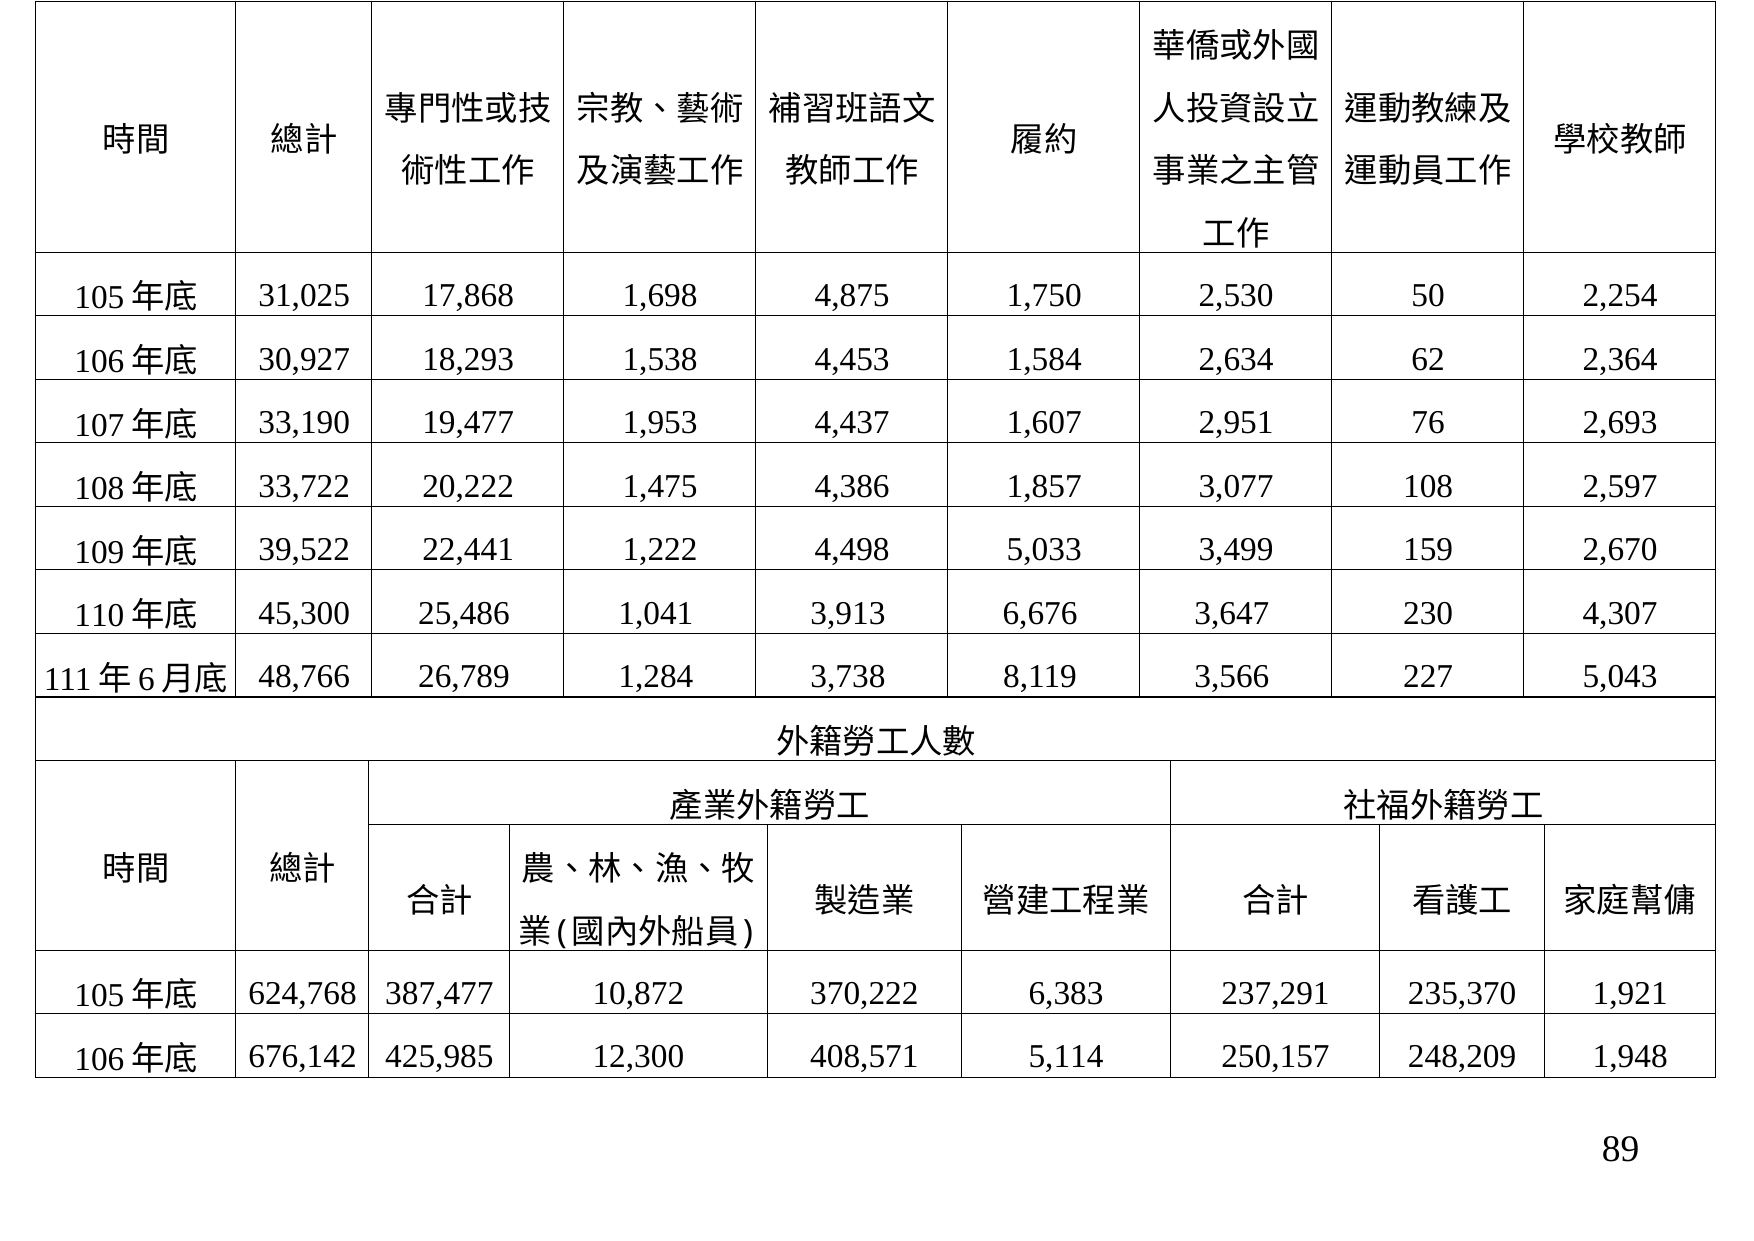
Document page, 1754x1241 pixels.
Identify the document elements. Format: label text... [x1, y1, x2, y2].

table_cell 1,584 [948, 316, 1139, 379]
table_cell 22,441 [372, 507, 563, 569]
table_cell 105年底 [36, 253, 235, 315]
table_cell 1,284 [564, 634, 755, 696]
table_cell 50 [1332, 253, 1523, 315]
table_cell 235,370 [1380, 951, 1544, 1013]
table_cell 676,142 [236, 1014, 368, 1077]
table_cell 1,222 [564, 507, 755, 569]
table_cell 227 [1332, 634, 1523, 696]
table_cell 106年底 [36, 1014, 235, 1077]
table_cell 62 [1332, 316, 1523, 379]
table_cell 370,222 [768, 951, 961, 1013]
table_cell 補習班語文教師工作 [756, 2, 947, 252]
table_cell 營建工程業 [962, 825, 1170, 949]
table_cell 1,948 [1545, 1014, 1715, 1077]
table_cell 農、林、漁、牧業(國內外船員) [510, 825, 767, 949]
table_cell 外籍勞工人數 [36, 698, 1715, 760]
table_cell 12,300 [510, 1014, 767, 1077]
table_cell 6,383 [962, 951, 1170, 1013]
table_cell 45,300 [236, 570, 371, 633]
table_cell 6,676 [948, 570, 1139, 633]
table_cell 4,453 [756, 316, 947, 379]
table_cell 18,293 [372, 316, 563, 379]
table_cell 76 [1332, 380, 1523, 442]
table_cell 1,921 [1545, 951, 1715, 1013]
table_cell 3,913 [756, 570, 947, 633]
table_cell 26,789 [372, 634, 563, 696]
table_cell 專門性或技術性工作 [372, 2, 563, 252]
table_cell 1,857 [948, 443, 1139, 506]
table_cell 華僑或外國人投資設立事業之主管工作 [1140, 2, 1331, 252]
table_cell 4,437 [756, 380, 947, 442]
table_cell 2,254 [1524, 253, 1715, 315]
table_cell 3,738 [756, 634, 947, 696]
table_cell 2,634 [1140, 316, 1331, 379]
table_cell 總計 [236, 2, 371, 252]
table_cell 250,157 [1171, 1014, 1379, 1077]
table_cell 39,522 [236, 507, 371, 569]
table_cell 108 [1332, 443, 1523, 506]
table_cell 33,190 [236, 380, 371, 442]
table_cell 合計 [1171, 825, 1379, 949]
table_cell 學校教師 [1524, 2, 1715, 252]
table_cell 111年6月底 [36, 634, 235, 696]
table_cell 110年底 [36, 570, 235, 633]
table_cell 19,477 [372, 380, 563, 442]
table_cell 2,530 [1140, 253, 1331, 315]
table_cell 105年底 [36, 951, 235, 1013]
table_cell 1,698 [564, 253, 755, 315]
table_cell 624,768 [236, 951, 368, 1013]
table_cell 履約 [948, 2, 1139, 252]
table_cell 106年底 [36, 316, 235, 379]
table_cell 時間 [36, 761, 235, 949]
table_cell 25,486 [372, 570, 563, 633]
table_cell 408,571 [768, 1014, 961, 1077]
table_cell 家庭幫傭 [1545, 825, 1715, 949]
table_cell 時間 [36, 2, 235, 252]
table_cell 5,043 [1524, 634, 1715, 696]
table_cell 看護工 [1380, 825, 1544, 949]
table_cell 1,750 [948, 253, 1139, 315]
table_cell 5,033 [948, 507, 1139, 569]
table_cell 社福外籍勞工 [1171, 761, 1715, 823]
table_cell 3,647 [1140, 570, 1331, 633]
table_cell 1,041 [564, 570, 755, 633]
table_cell 2,364 [1524, 316, 1715, 379]
table_cell 10,872 [510, 951, 767, 1013]
table_cell 4,386 [756, 443, 947, 506]
table_cell 20,222 [372, 443, 563, 506]
table_cell 425,985 [369, 1014, 509, 1077]
table_cell 1,607 [948, 380, 1139, 442]
table_cell 3,499 [1140, 507, 1331, 569]
table_cell 8,119 [948, 634, 1139, 696]
table_cell 33,722 [236, 443, 371, 506]
table_cell 31,025 [236, 253, 371, 315]
table_cell 387,477 [369, 951, 509, 1013]
table_cell 107年底 [36, 380, 235, 442]
table_cell 159 [1332, 507, 1523, 569]
table_cell 宗教、藝術及演藝工作 [564, 2, 755, 252]
table_cell 230 [1332, 570, 1523, 633]
table_cell 1,475 [564, 443, 755, 506]
table_cell 48,766 [236, 634, 371, 696]
table_cell 運動教練及運動員工作 [1332, 2, 1523, 252]
table_cell 30,927 [236, 316, 371, 379]
table_cell 1,538 [564, 316, 755, 379]
table_cell 4,307 [1524, 570, 1715, 633]
table_cell 4,875 [756, 253, 947, 315]
table_cell 1,953 [564, 380, 755, 442]
table_cell 17,868 [372, 253, 563, 315]
table_cell 5,114 [962, 1014, 1170, 1077]
table_cell 4,498 [756, 507, 947, 569]
table_cell 總計 [236, 761, 368, 949]
table_cell 108年底 [36, 443, 235, 506]
table_cell 2,951 [1140, 380, 1331, 442]
table_cell 產業外籍勞工 [369, 761, 1170, 823]
table_cell 109年底 [36, 507, 235, 569]
table_cell 2,597 [1524, 443, 1715, 506]
table_cell 3,077 [1140, 443, 1331, 506]
table_cell 製造業 [768, 825, 961, 949]
table_cell 2,670 [1524, 507, 1715, 569]
table_cell 合計 [369, 825, 509, 949]
table_cell 2,693 [1524, 380, 1715, 442]
table_cell 248,209 [1380, 1014, 1544, 1077]
table_cell 3,566 [1140, 634, 1331, 696]
table_cell 237,291 [1171, 951, 1379, 1013]
